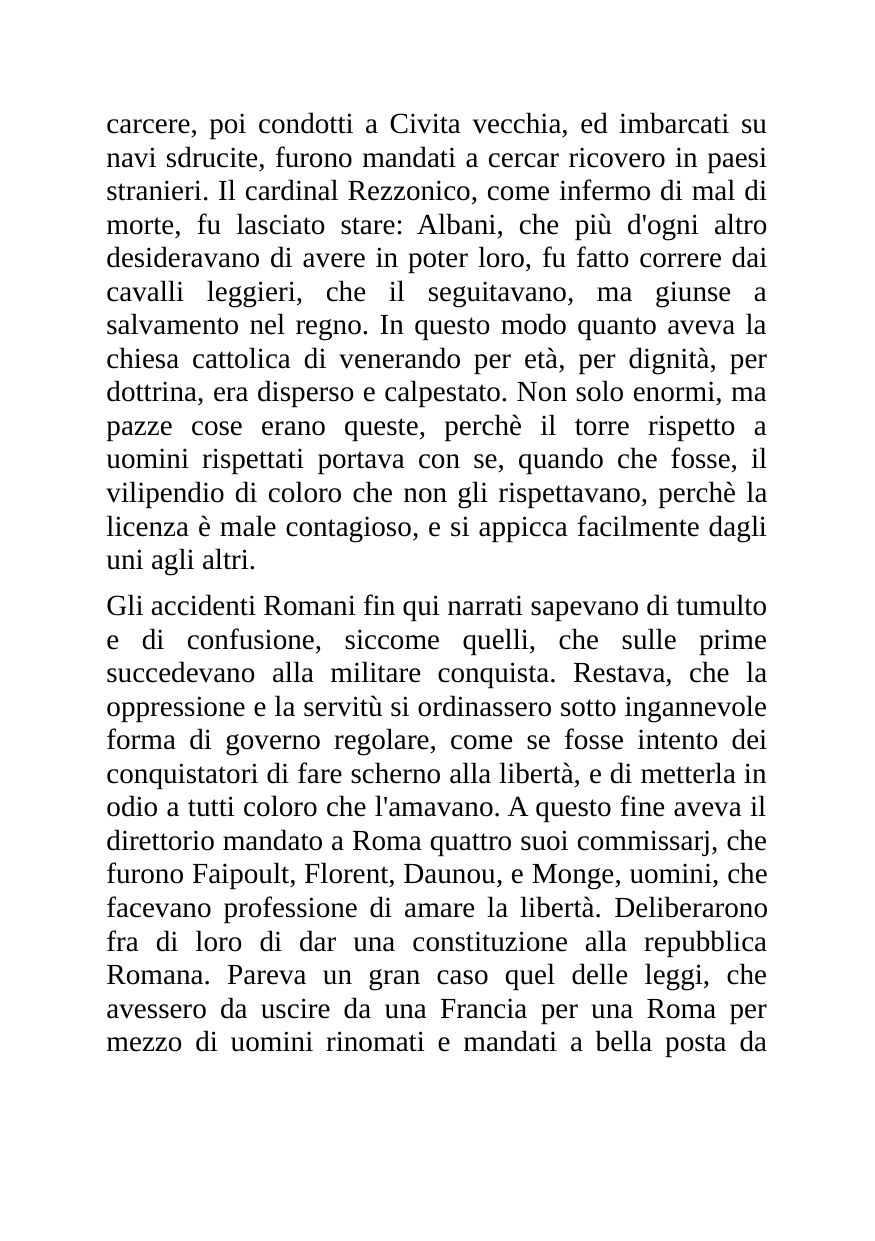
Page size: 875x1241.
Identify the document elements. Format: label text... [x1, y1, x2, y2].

text carcere, poi condotti a Civita vecchia, ed imbarcati su navi sdrucite, furono mandati a cercar ricovero in paesi stranieri. Il cardinal Rezzonico, come infermo di mal di morte, fu lasciato stare: Albani, che più d'ogni altro desideravano di avere in poter loro, fu fatto correre dai cavalli leggieri, che il seguitavano, ma giunse a salvamento nel regno. In questo modo quanto aveva la chiesa cattolica di venerando per età, per dignità, per dottrina, era disperso e calpestato. Non solo enormi, ma pazze cose erano queste, perchè il torre rispetto a uomini rispettati portava con se, quando che fosse, il vilipendio di coloro che non gli rispettavano, perchè la licenza è male contagioso, e si appicca facilmente dagli uni agli altri. [106, 106, 768, 576]
text Gli accidenti Romani fin qui narrati sapevano di tumulto e di confusione, siccome quelli, che sulle prime succedevano alla militare conquista. Restava, che la oppressione e la servitù si ordinassero sotto ingannevole forma di governo regolare, come se fosse intento dei conquistatori di fare scherno alla libertà, e di metterla in odio a tutti coloro che l'amavano. A questo fine aveva il direttorio mandato a Roma quattro suoi commissarj, che furono Faipoult, Florent, Daunou, e Monge, uomini, che facevano professione di amare la libertà. Deliberarono fra di loro di dar una constituzione alla repubblica Romana. Pareva un gran caso quel delle leggi, che avessero da uscire da una Francia per una Roma per mezzo di uomini rinomati e mandati a bella posta da [106, 588, 768, 1058]
